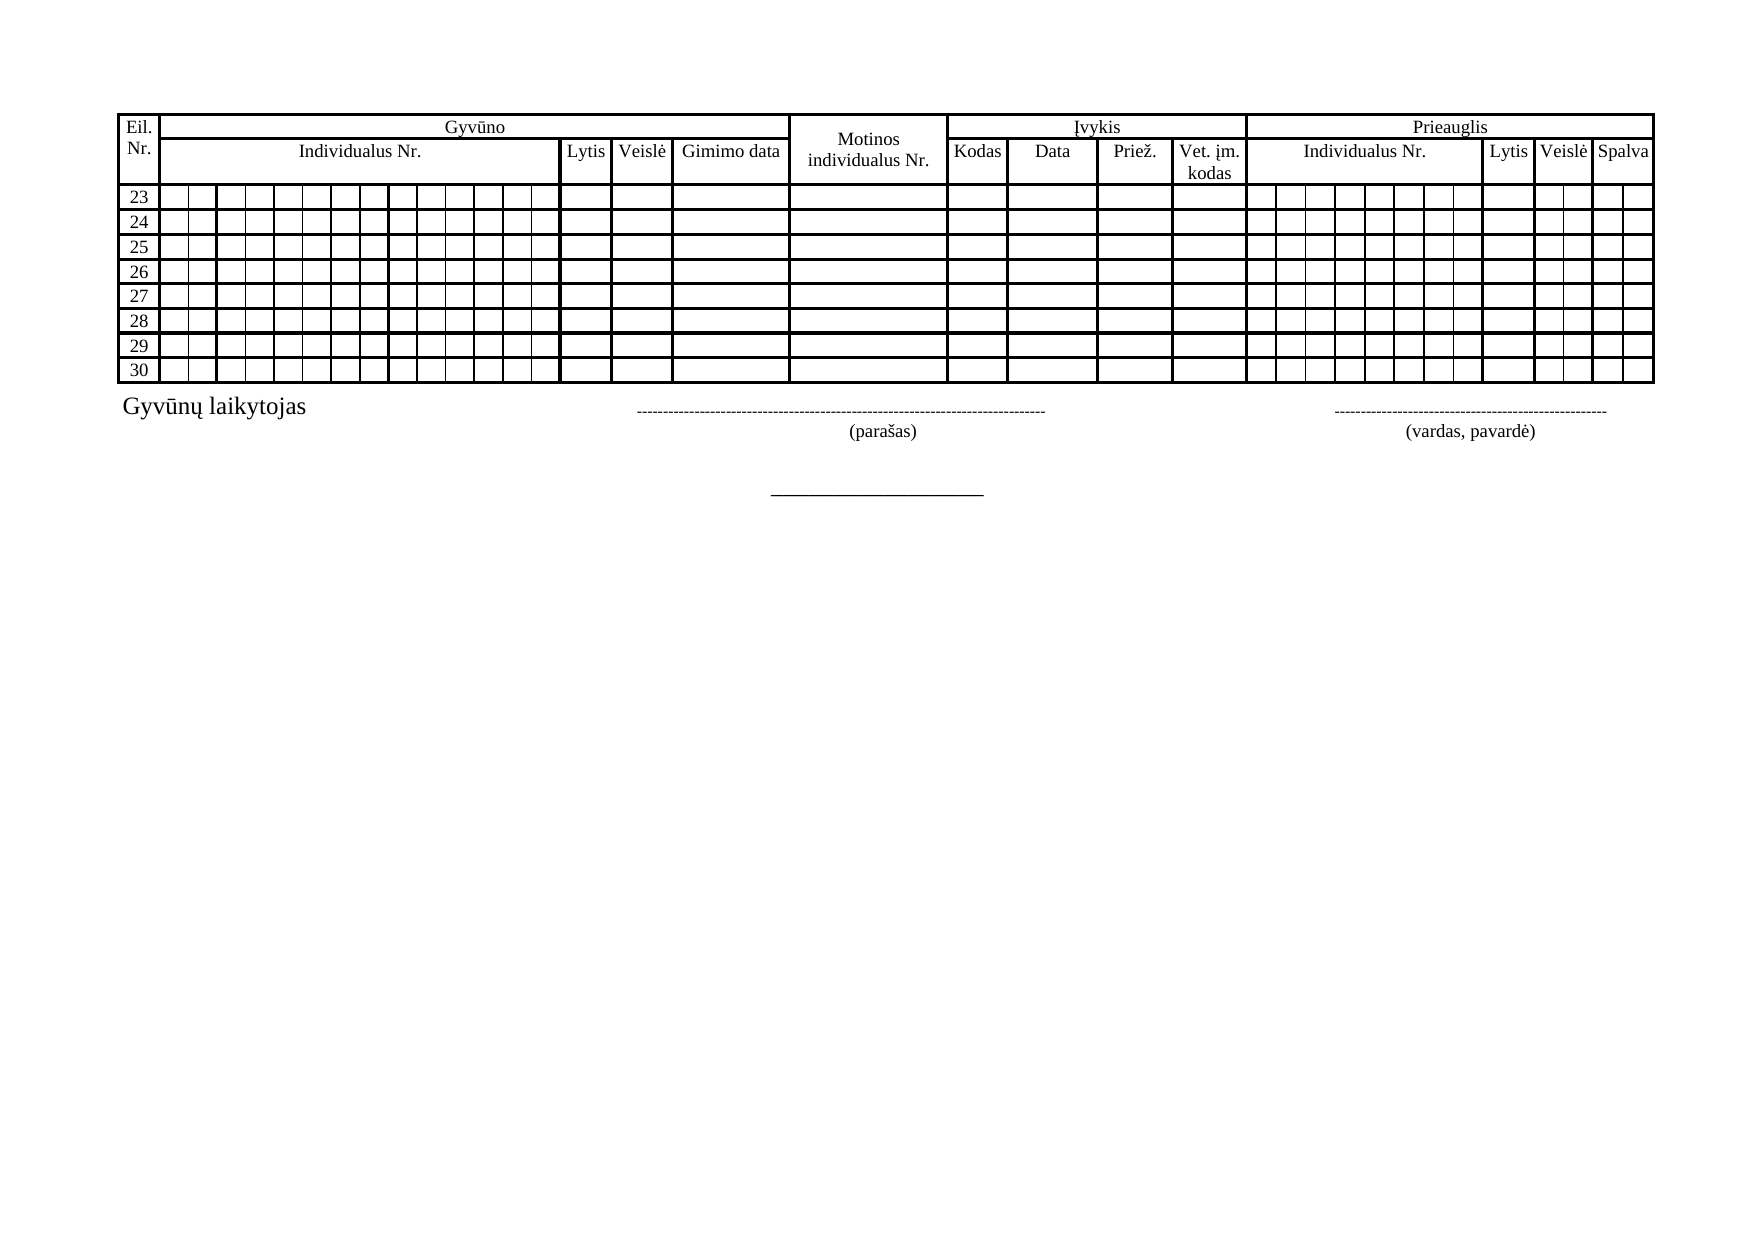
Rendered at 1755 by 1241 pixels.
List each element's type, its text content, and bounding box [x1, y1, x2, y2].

table_cell [161, 285, 188, 307]
table_cell [1454, 261, 1481, 282]
table_cell [361, 310, 387, 331]
table_cell [949, 211, 1006, 233]
table_cell [361, 186, 387, 208]
table_cell [1564, 359, 1591, 381]
table_cell [1536, 335, 1563, 356]
table_cell [303, 285, 330, 307]
table_cell [613, 211, 671, 233]
table_cell [1366, 359, 1393, 381]
table_cell [791, 261, 946, 282]
table_cell [1174, 285, 1245, 307]
table_cell [218, 310, 245, 331]
table_cell [161, 359, 188, 381]
table_cell [1454, 359, 1481, 381]
table_cell [161, 186, 188, 208]
table_cell [532, 186, 558, 208]
table_cell [1248, 285, 1275, 307]
table_cell [1366, 261, 1393, 282]
table_cell [791, 285, 946, 307]
table_cell 28 [120, 310, 158, 331]
table_cell [1624, 310, 1652, 331]
table_cell [1306, 211, 1334, 233]
table_cell [1009, 236, 1096, 257]
table_cell [418, 261, 445, 282]
table_header Gyvūno [161, 116, 788, 137]
table_cell [1395, 285, 1423, 307]
table_cell [949, 261, 1006, 282]
table_cell [1425, 310, 1453, 331]
table_cell [1395, 359, 1423, 381]
table_header ---------------------------------------------------- [1288, 391, 1653, 420]
table_cell [1306, 285, 1334, 307]
table_cell [1306, 236, 1334, 257]
table_cell [1425, 285, 1453, 307]
table_cell [1336, 310, 1364, 331]
table_cell [161, 335, 188, 356]
table_cell [1277, 310, 1305, 331]
table_cell [303, 186, 330, 208]
table_cell [418, 186, 445, 208]
table_cell [446, 310, 473, 331]
table_cell [1425, 261, 1453, 282]
table_cell [189, 211, 215, 233]
table_cell Kodas [949, 140, 1006, 183]
table_cell [1484, 211, 1533, 233]
table_cell [1594, 359, 1622, 381]
table_cell [791, 359, 946, 381]
table_cell [1484, 359, 1533, 381]
table_cell [446, 285, 473, 307]
table_cell [390, 211, 416, 233]
table_cell [1484, 261, 1533, 282]
table_cell [361, 285, 387, 307]
table_cell [504, 211, 531, 233]
table_cell [1536, 310, 1563, 331]
table_cell [674, 186, 788, 208]
table_cell [1484, 186, 1533, 208]
table_cell [246, 285, 273, 307]
table_cell [475, 359, 502, 381]
table_cell 25 [120, 236, 158, 257]
table_cell [332, 359, 359, 381]
table_cell [1395, 310, 1423, 331]
table_cell [332, 310, 359, 331]
table_cell [218, 211, 245, 233]
table_cell [562, 335, 610, 356]
table_cell 26 [120, 261, 158, 282]
table_cell [1395, 211, 1423, 233]
table_cell [1564, 310, 1591, 331]
table_cell Priež. [1099, 140, 1171, 183]
table_cell [674, 285, 788, 307]
table_cell [1099, 236, 1171, 257]
table_cell [562, 285, 610, 307]
table_cell [218, 236, 245, 257]
table_cell [1174, 359, 1245, 381]
table_cell [674, 335, 788, 356]
table_cell [949, 236, 1006, 257]
table_cell [446, 211, 473, 233]
table_cell [390, 285, 416, 307]
table_cell [1336, 335, 1364, 356]
table_cell [118, 420, 632, 442]
table_cell [246, 261, 273, 282]
table_cell [1484, 310, 1533, 331]
table_cell [1336, 211, 1364, 233]
table_cell [1174, 186, 1245, 208]
table_cell [1277, 359, 1305, 381]
table_cell [390, 310, 416, 331]
table_cell [1306, 335, 1334, 356]
table_cell Spalva [1594, 140, 1652, 183]
table_cell [332, 285, 359, 307]
table_cell [1395, 261, 1423, 282]
table_cell [1336, 236, 1364, 257]
table_cell Veislė [1536, 140, 1591, 183]
table_cell [1484, 335, 1533, 356]
table_cell [275, 186, 302, 208]
table_cell [674, 261, 788, 282]
table_cell [1366, 211, 1393, 233]
table_cell [674, 211, 788, 233]
table_cell [532, 310, 558, 331]
table_cell [189, 261, 215, 282]
table_cell [1564, 335, 1591, 356]
table_cell [562, 236, 610, 257]
table_cell [1366, 310, 1393, 331]
table_cell [1099, 359, 1171, 381]
table_cell [949, 359, 1006, 381]
table_cell [332, 261, 359, 282]
table_cell [1366, 236, 1393, 257]
table_cell [275, 211, 302, 233]
table_cell [1454, 186, 1481, 208]
table_cell [1454, 236, 1481, 257]
table_cell [1336, 285, 1364, 307]
table_cell [1174, 236, 1245, 257]
table_cell [1099, 261, 1171, 282]
table_cell Lytis [1484, 140, 1533, 183]
table_header Įvykis [949, 116, 1245, 137]
table_header Motinos individualus Nr. [791, 116, 946, 183]
table_cell [613, 285, 671, 307]
table_cell [532, 335, 558, 356]
table_cell [1454, 335, 1481, 356]
table_cell [1624, 335, 1652, 356]
table_cell [446, 359, 473, 381]
table_header ------------------------------------------------------------------------------ [633, 391, 1133, 420]
table_cell [475, 310, 502, 331]
table_cell [949, 186, 1006, 208]
table_cell [332, 211, 359, 233]
table_cell [1306, 186, 1334, 208]
table_cell [1248, 359, 1275, 381]
table_cell [1395, 335, 1423, 356]
table_cell [418, 236, 445, 257]
table_cell [1484, 285, 1533, 307]
table_cell [562, 310, 610, 331]
table_cell [1336, 186, 1364, 208]
table_cell [1248, 335, 1275, 356]
table_cell [1564, 285, 1591, 307]
table_cell [791, 211, 946, 233]
table_cell (parašas) [633, 420, 1133, 442]
table_cell [246, 359, 273, 381]
table_cell [1395, 186, 1423, 208]
table_cell [189, 310, 215, 331]
table_cell [189, 236, 215, 257]
table_cell [332, 236, 359, 257]
table_cell [674, 359, 788, 381]
table_cell [504, 359, 531, 381]
table_cell [361, 359, 387, 381]
table_cell [418, 285, 445, 307]
table_cell [475, 186, 502, 208]
table_cell [1624, 261, 1652, 282]
table_cell [1306, 310, 1334, 331]
table_cell [1277, 285, 1305, 307]
table_cell [504, 285, 531, 307]
table_cell [418, 335, 445, 356]
table_cell [674, 310, 788, 331]
table_cell [1536, 285, 1563, 307]
table_cell [1454, 211, 1481, 233]
table_cell [161, 211, 188, 233]
table_cell [189, 285, 215, 307]
table_cell [390, 359, 416, 381]
table_cell [1624, 285, 1652, 307]
table_cell 30 [120, 359, 158, 381]
table_cell [1594, 285, 1622, 307]
table_cell [1009, 335, 1096, 356]
table_cell [1484, 236, 1533, 257]
table_cell [161, 236, 188, 257]
table_cell Individualus Nr. [161, 140, 558, 183]
table_cell [303, 310, 330, 331]
table_cell [1564, 211, 1591, 233]
table_cell [562, 261, 610, 282]
table_cell [1366, 285, 1393, 307]
table_cell Individualus Nr. [1248, 140, 1481, 183]
table_cell [418, 211, 445, 233]
table_cell [390, 186, 416, 208]
table_cell [1277, 261, 1305, 282]
table_cell [1277, 335, 1305, 356]
table_cell [562, 186, 610, 208]
table_cell [1009, 310, 1096, 331]
table_cell [791, 186, 946, 208]
table_cell [1174, 211, 1245, 233]
table_cell [246, 310, 273, 331]
table_cell [303, 236, 330, 257]
table_cell [1366, 186, 1393, 208]
table_cell [562, 211, 610, 233]
table_cell [1624, 186, 1652, 208]
table_cell [1536, 261, 1563, 282]
table_cell [613, 359, 671, 381]
table_cell [161, 261, 188, 282]
table_cell [246, 335, 273, 356]
table_cell [218, 335, 245, 356]
table_cell [361, 211, 387, 233]
table_cell [504, 236, 531, 257]
table_cell [1594, 310, 1622, 331]
table_cell [1564, 186, 1591, 208]
table_cell [303, 335, 330, 356]
table_cell [532, 236, 558, 257]
table_cell [218, 186, 245, 208]
table_cell [1594, 261, 1622, 282]
table_cell [532, 261, 558, 282]
table_cell [246, 186, 273, 208]
table_cell [532, 285, 558, 307]
table_cell [475, 236, 502, 257]
table_cell [1009, 186, 1096, 208]
table_cell [1536, 236, 1563, 257]
table_cell [1425, 335, 1453, 356]
table_cell [1564, 261, 1591, 282]
table_cell [303, 211, 330, 233]
table_cell Gimimo data [674, 140, 788, 183]
table_cell [218, 359, 245, 381]
table_cell 27 [120, 285, 158, 307]
table_cell [1624, 211, 1652, 233]
table_cell [361, 335, 387, 356]
table_cell [1395, 236, 1423, 257]
table_cell [1174, 261, 1245, 282]
table_cell [189, 186, 215, 208]
table_cell [1174, 335, 1245, 356]
table_cell [1277, 236, 1305, 257]
table_cell [1099, 335, 1171, 356]
table_cell [504, 186, 531, 208]
table_cell [1594, 186, 1622, 208]
table_cell [418, 310, 445, 331]
table_cell [1425, 236, 1453, 257]
table_cell [949, 285, 1006, 307]
table_cell [1277, 186, 1305, 208]
table_cell (vardas, pavardė) [1288, 420, 1653, 442]
table_cell [1099, 285, 1171, 307]
table_cell [1174, 310, 1245, 331]
table_cell [475, 285, 502, 307]
table_cell [791, 236, 946, 257]
table_cell [1425, 211, 1453, 233]
table_cell 23 [120, 186, 158, 208]
table_cell [446, 261, 473, 282]
table_cell [1009, 359, 1096, 381]
table_cell [1564, 236, 1591, 257]
table_cell [446, 335, 473, 356]
table_cell [189, 335, 215, 356]
table_cell 24 [120, 211, 158, 233]
table_cell [791, 310, 946, 331]
table_cell [1594, 211, 1622, 233]
table_cell [1425, 359, 1453, 381]
table_cell [791, 335, 946, 356]
table_cell [161, 310, 188, 331]
table_header Eil. Nr. [120, 116, 158, 183]
table_cell [1009, 261, 1096, 282]
table_cell [1099, 186, 1171, 208]
table_cell [1248, 236, 1275, 257]
table_cell [504, 335, 531, 356]
table_cell [390, 335, 416, 356]
table_cell [1536, 186, 1563, 208]
table_cell [613, 310, 671, 331]
table_cell [532, 211, 558, 233]
table_cell Veislė [613, 140, 671, 183]
table_cell [1425, 186, 1453, 208]
table_cell [475, 211, 502, 233]
table_cell [1594, 236, 1622, 257]
table_cell [1336, 359, 1364, 381]
table_cell [275, 261, 302, 282]
table_cell [361, 261, 387, 282]
table_cell [475, 335, 502, 356]
table_cell [1248, 310, 1275, 331]
text _________________ [118, 470, 1636, 499]
table_header Gyvūnų laikytojas [118, 391, 632, 420]
table_cell [1454, 285, 1481, 307]
table_cell [613, 186, 671, 208]
table_cell [275, 310, 302, 331]
table_cell [613, 261, 671, 282]
table_cell [1306, 359, 1334, 381]
table_cell [674, 236, 788, 257]
table_cell [303, 261, 330, 282]
table_cell [390, 236, 416, 257]
table_cell [1099, 310, 1171, 331]
table_cell [1248, 186, 1275, 208]
table_cell [1248, 261, 1275, 282]
table_cell [1009, 211, 1096, 233]
table_cell [1248, 211, 1275, 233]
table_cell [275, 335, 302, 356]
table_cell [1536, 211, 1563, 233]
table_cell [303, 359, 330, 381]
table_header Prieauglis [1248, 116, 1652, 137]
table_cell Data [1009, 140, 1096, 183]
table_cell [613, 335, 671, 356]
table_cell [332, 186, 359, 208]
table_cell [246, 236, 273, 257]
table_cell [562, 359, 610, 381]
table_cell [475, 261, 502, 282]
table_cell [504, 261, 531, 282]
table_cell 29 [120, 335, 158, 356]
table_cell [613, 236, 671, 257]
table_header [1134, 391, 1287, 420]
table_cell [532, 359, 558, 381]
table_cell [446, 236, 473, 257]
table_cell [504, 310, 531, 331]
table_cell [446, 186, 473, 208]
table_cell [1277, 211, 1305, 233]
table_cell [1536, 359, 1563, 381]
table_cell [218, 261, 245, 282]
table_cell [361, 236, 387, 257]
table_cell [1594, 335, 1622, 356]
table_cell Vet. įm. kodas [1174, 140, 1245, 183]
table_cell [949, 335, 1006, 356]
table_cell [1009, 285, 1096, 307]
table_cell Lytis [562, 140, 610, 183]
table_cell [1306, 261, 1334, 282]
table_cell [218, 285, 245, 307]
table_cell [275, 359, 302, 381]
table_cell [1454, 310, 1481, 331]
table_cell [1134, 420, 1287, 442]
table_cell [246, 211, 273, 233]
table_cell [1624, 236, 1652, 257]
table_cell [189, 359, 215, 381]
table_cell [332, 335, 359, 356]
table_cell [275, 236, 302, 257]
table_cell [1099, 211, 1171, 233]
table_cell [275, 285, 302, 307]
table_cell [1624, 359, 1652, 381]
table_cell [1366, 335, 1393, 356]
table_cell [418, 359, 445, 381]
table_cell [1336, 261, 1364, 282]
table_cell [949, 310, 1006, 331]
table_cell [390, 261, 416, 282]
